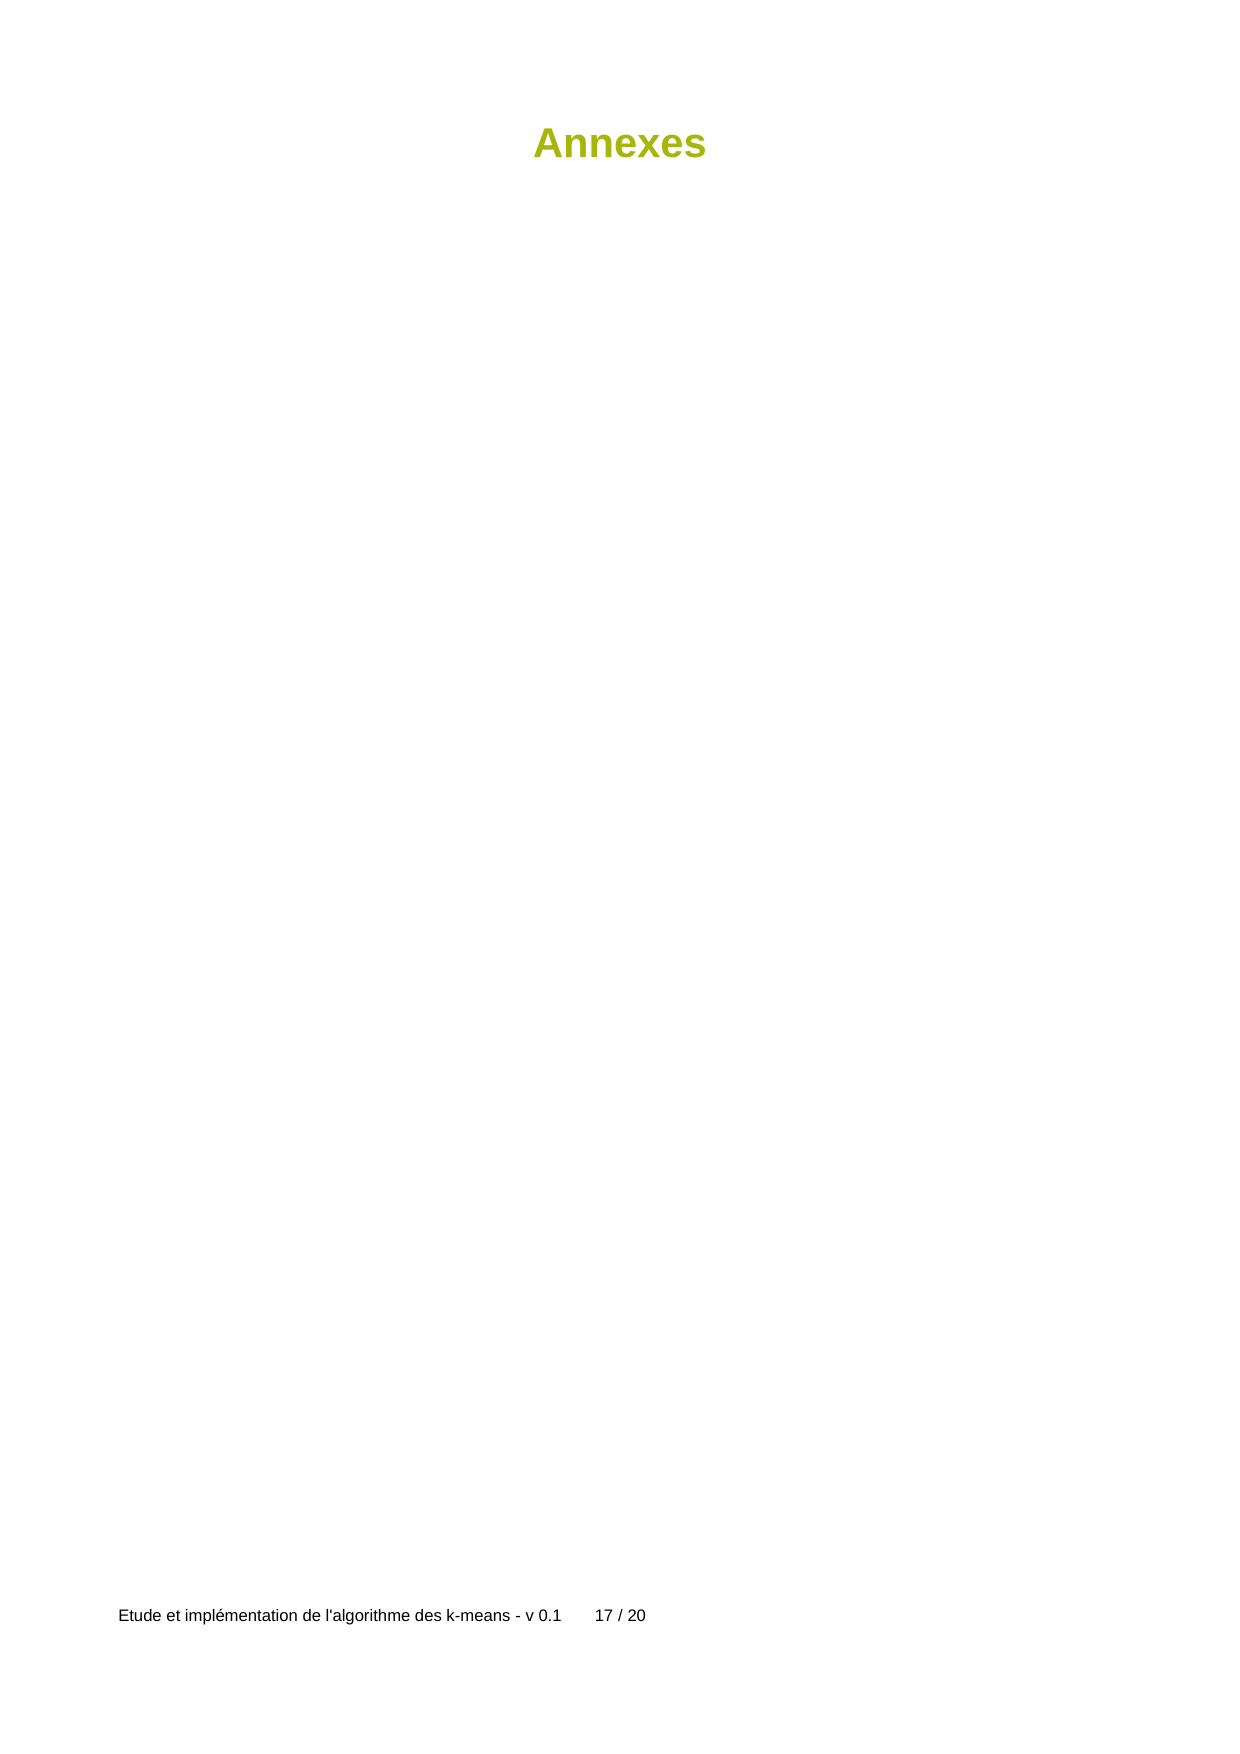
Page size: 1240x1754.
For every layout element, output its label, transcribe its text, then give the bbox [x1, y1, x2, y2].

subtitle Annexes [118, 118, 1121, 166]
